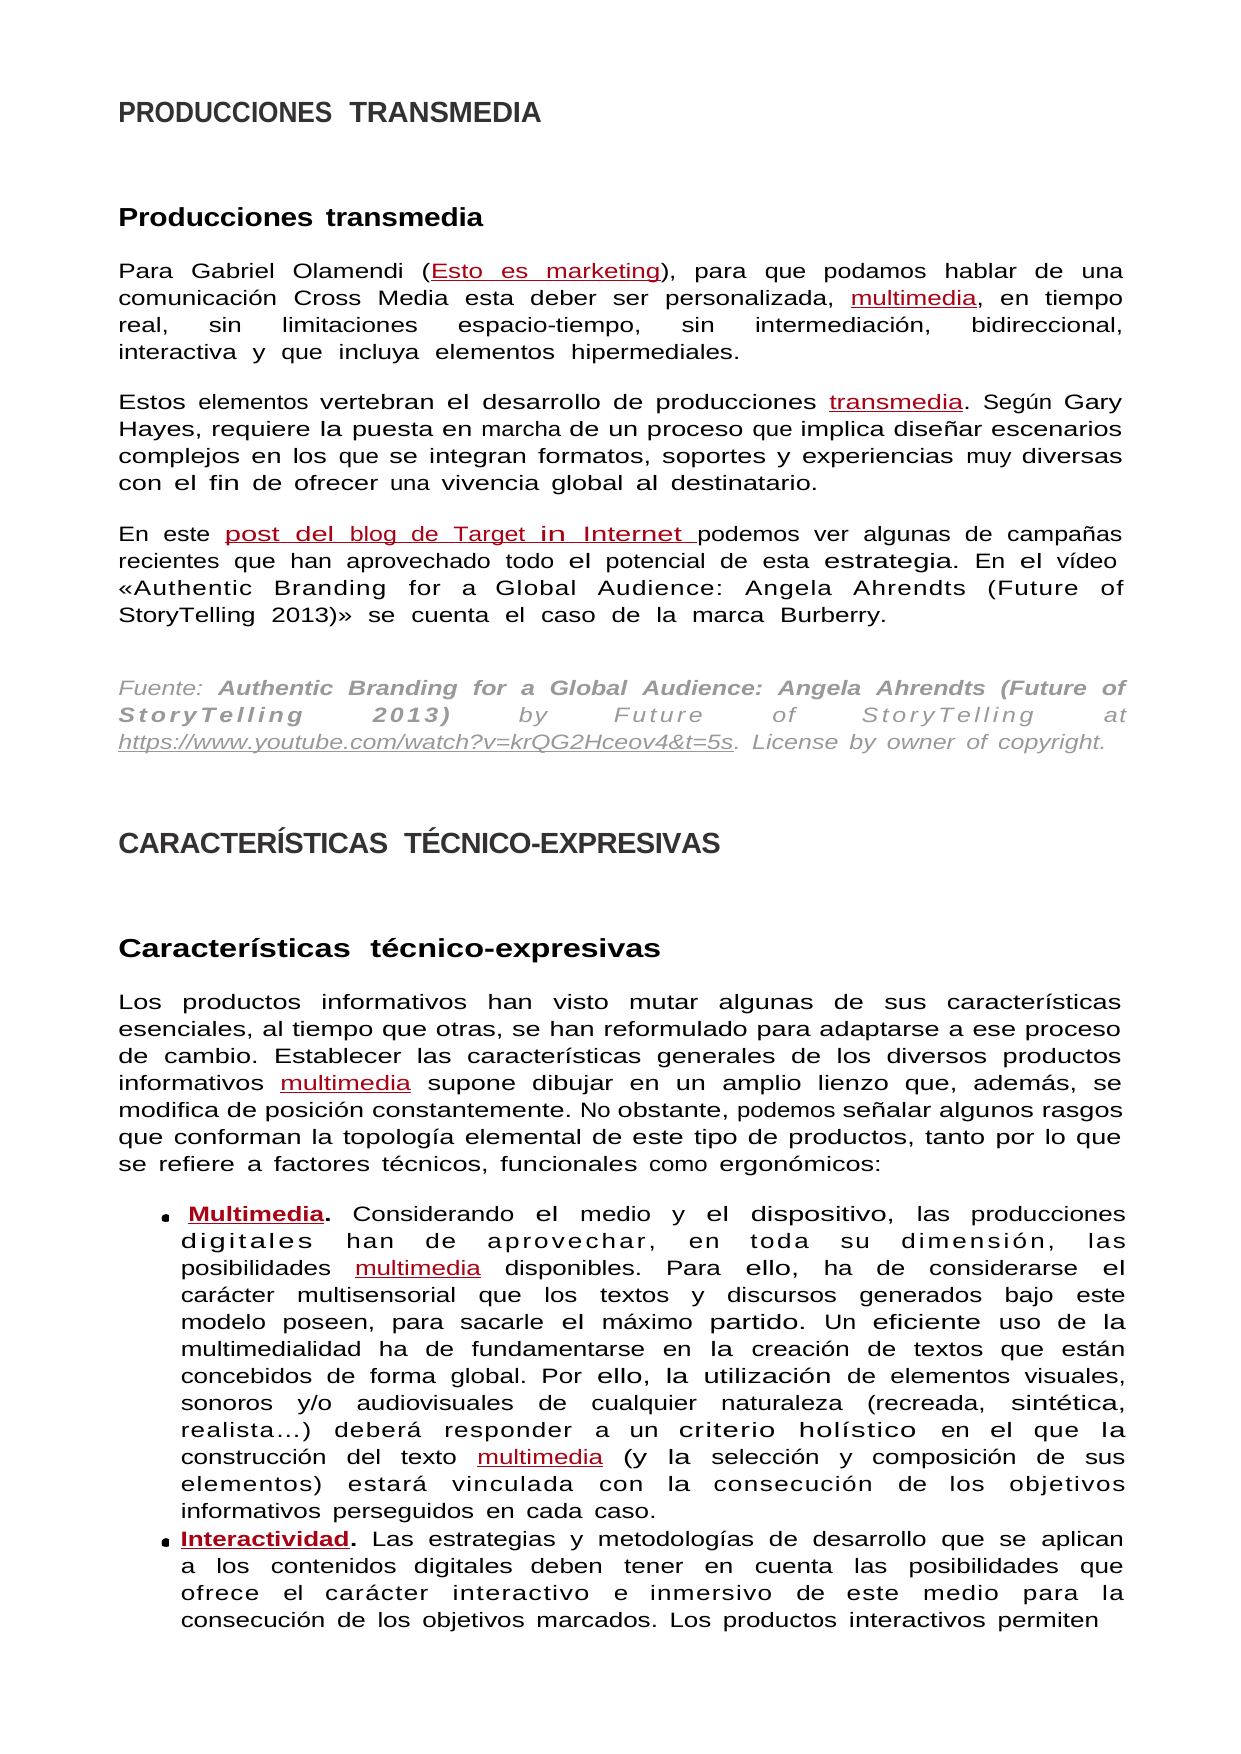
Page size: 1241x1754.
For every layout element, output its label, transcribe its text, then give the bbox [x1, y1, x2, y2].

subtitle Características técnico-expresivas [118, 933, 1138, 962]
text «Authentic Branding for a Global Audience: Angela Ahrendts (Future of StoryTelling 2013)» se cuenta el caso de la marca Burberry. [118, 576, 1124, 626]
text Estos elementos vertebran el desarrollo de producciones transmedia. Según Gary Hayes, requiere la puesta en marcha de un proceso que implica diseñar escenarios complejos en los que se integran formatos, soportes y experiencias muy diversas con el fin de ofrecer una vivencia global al destinatario. [118, 390, 1123, 495]
picture [161, 1214, 169, 1222]
picture [161, 1538, 169, 1547]
text Interactividad. Las estrategias y metodologías de desarrollo que se aplican a los contenidos digitales deben tener en cuenta las posibilidades que ofrece el carácter interactivo e inmersivo de este medio para la consecución de los objetivos marcados. Los productos interactivos permiten [162, 1527, 1124, 1632]
subtitle Producciones transmedia [118, 202, 1138, 232]
text Para Gabriel Olamendi (Esto es marketing), para que podamos hablar de una comunicación Cross Media esta deber ser personalizada, multimedia, en tiempo real, sin limitaciones espacio-tiempo, sin intermediación, bidireccional, interactiva y que incluya elementos hipermediales. [118, 259, 1123, 364]
text Multimedia. Considerando el medio y el dispositivo, las producciones digitales han de aprovechar, en toda su dimensión, las posibilidades multimedia disponibles. Para ello, ha de considerarse el carácter multisensorial que los textos y discursos generados bajo este modelo poseen, para sacarle el máximo partido. Un eficiente uso de la multimedialidad ha de fundamentarse en la creación de textos que están concebidos de forma global. Por ello, la utilización de elementos visuales, sonoros y/o audiovisuales de cualquier naturaleza (recreada, sintética, realista…) deberá responder a un criterio holístico en el que la construcción del texto multimedia (y la selección y composición de sus elementos) estará vinculada con la consecución de los objetivos informativos perseguidos en cada caso. [162, 1202, 1126, 1523]
text Fuente: Authentic Branding for a Global Audience: Angela Ahrendts (Future of StoryTelling 2013) by Future of StoryTelling at https://www.youtube.com/watch?v=krQG2Hceov4&t=5s. License by owner of copyright. [118, 676, 1126, 754]
subtitle CARACTERÍSTICAS TÉCNICO-EXPRESIVAS [118, 826, 1138, 860]
subtitle PRODUCCIONES TRANSMEDIA [118, 95, 1138, 129]
text Los productos informativos han visto mutar algunas de sus características esenciales, al tiempo que otras, se han reformulado para adaptarse a ese proceso de cambio. Establecer las características generales de los diversos productos informativos multimedia supone dibujar en un amplio lienzo que, además, se modifica de posición constantemente. No obstante, podemos señalar algunos rasgos que conforman la topología elemental de este tipo de productos, tanto por lo que se refiere a factores técnicos, funcionales como ergonómicos: [118, 990, 1123, 1176]
text En este post del blog de Target in Internet podemos ver algunas de campañas recientes que han aprovechado todo el potencial de esta estrategia. En el vídeo [118, 521, 1123, 572]
